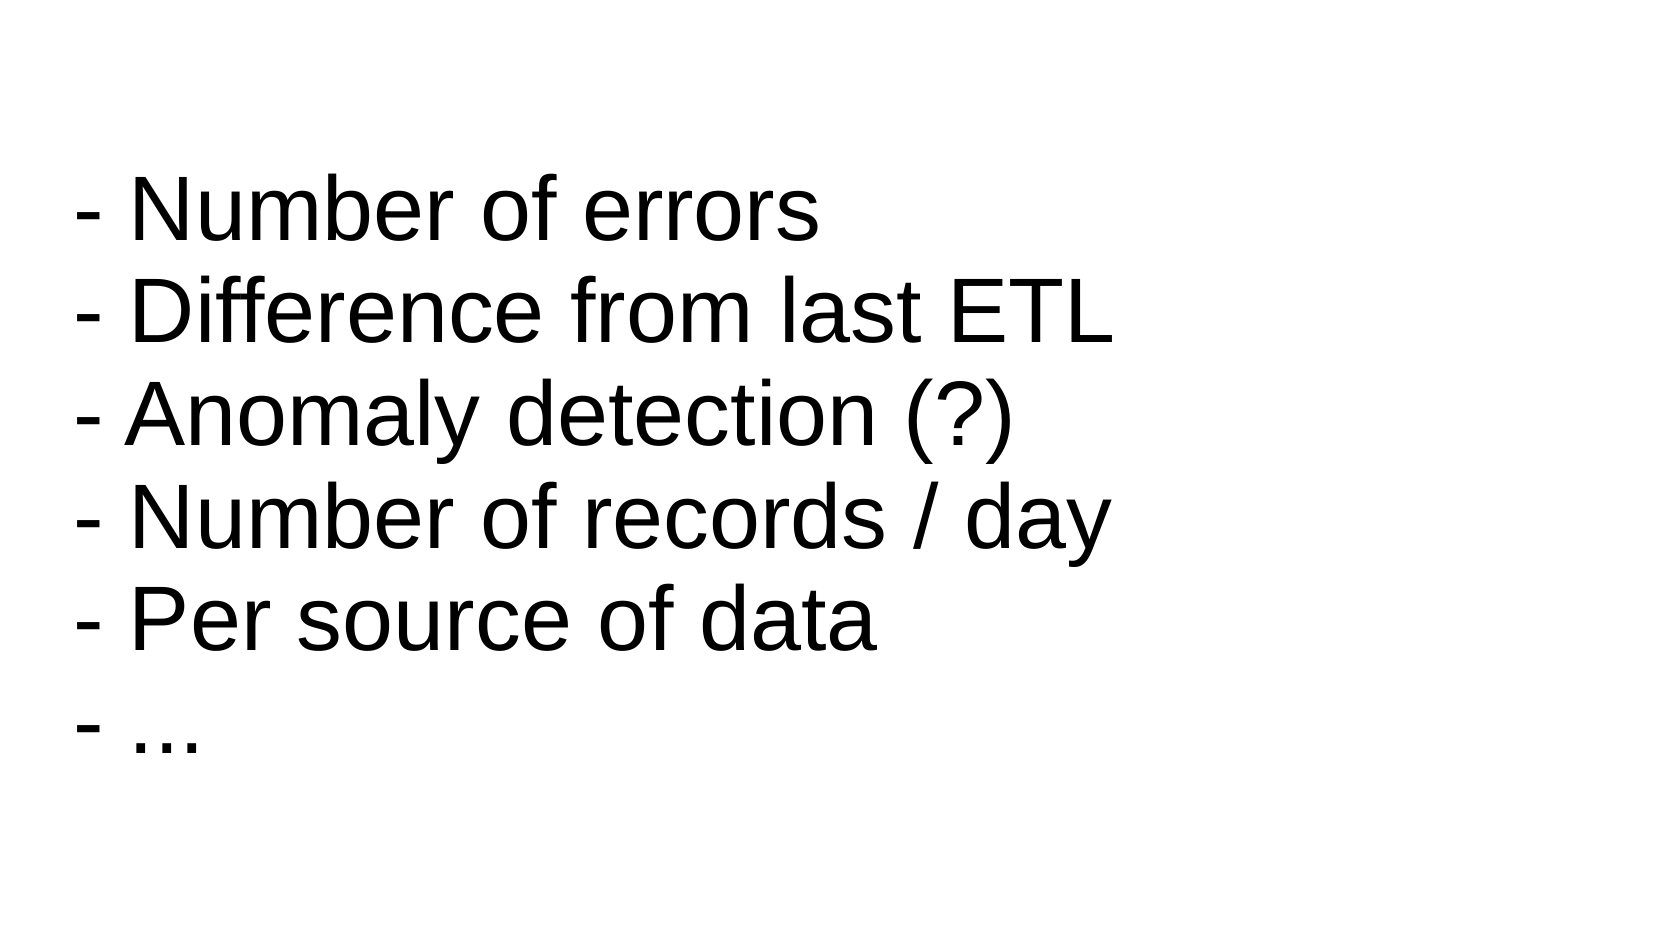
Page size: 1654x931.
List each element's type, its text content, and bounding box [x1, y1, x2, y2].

title - Number of errors - Difference from last ETL - Anomaly detection (?) - Number of records / day - Per source of data - ... [73, 41, 1581, 890]
